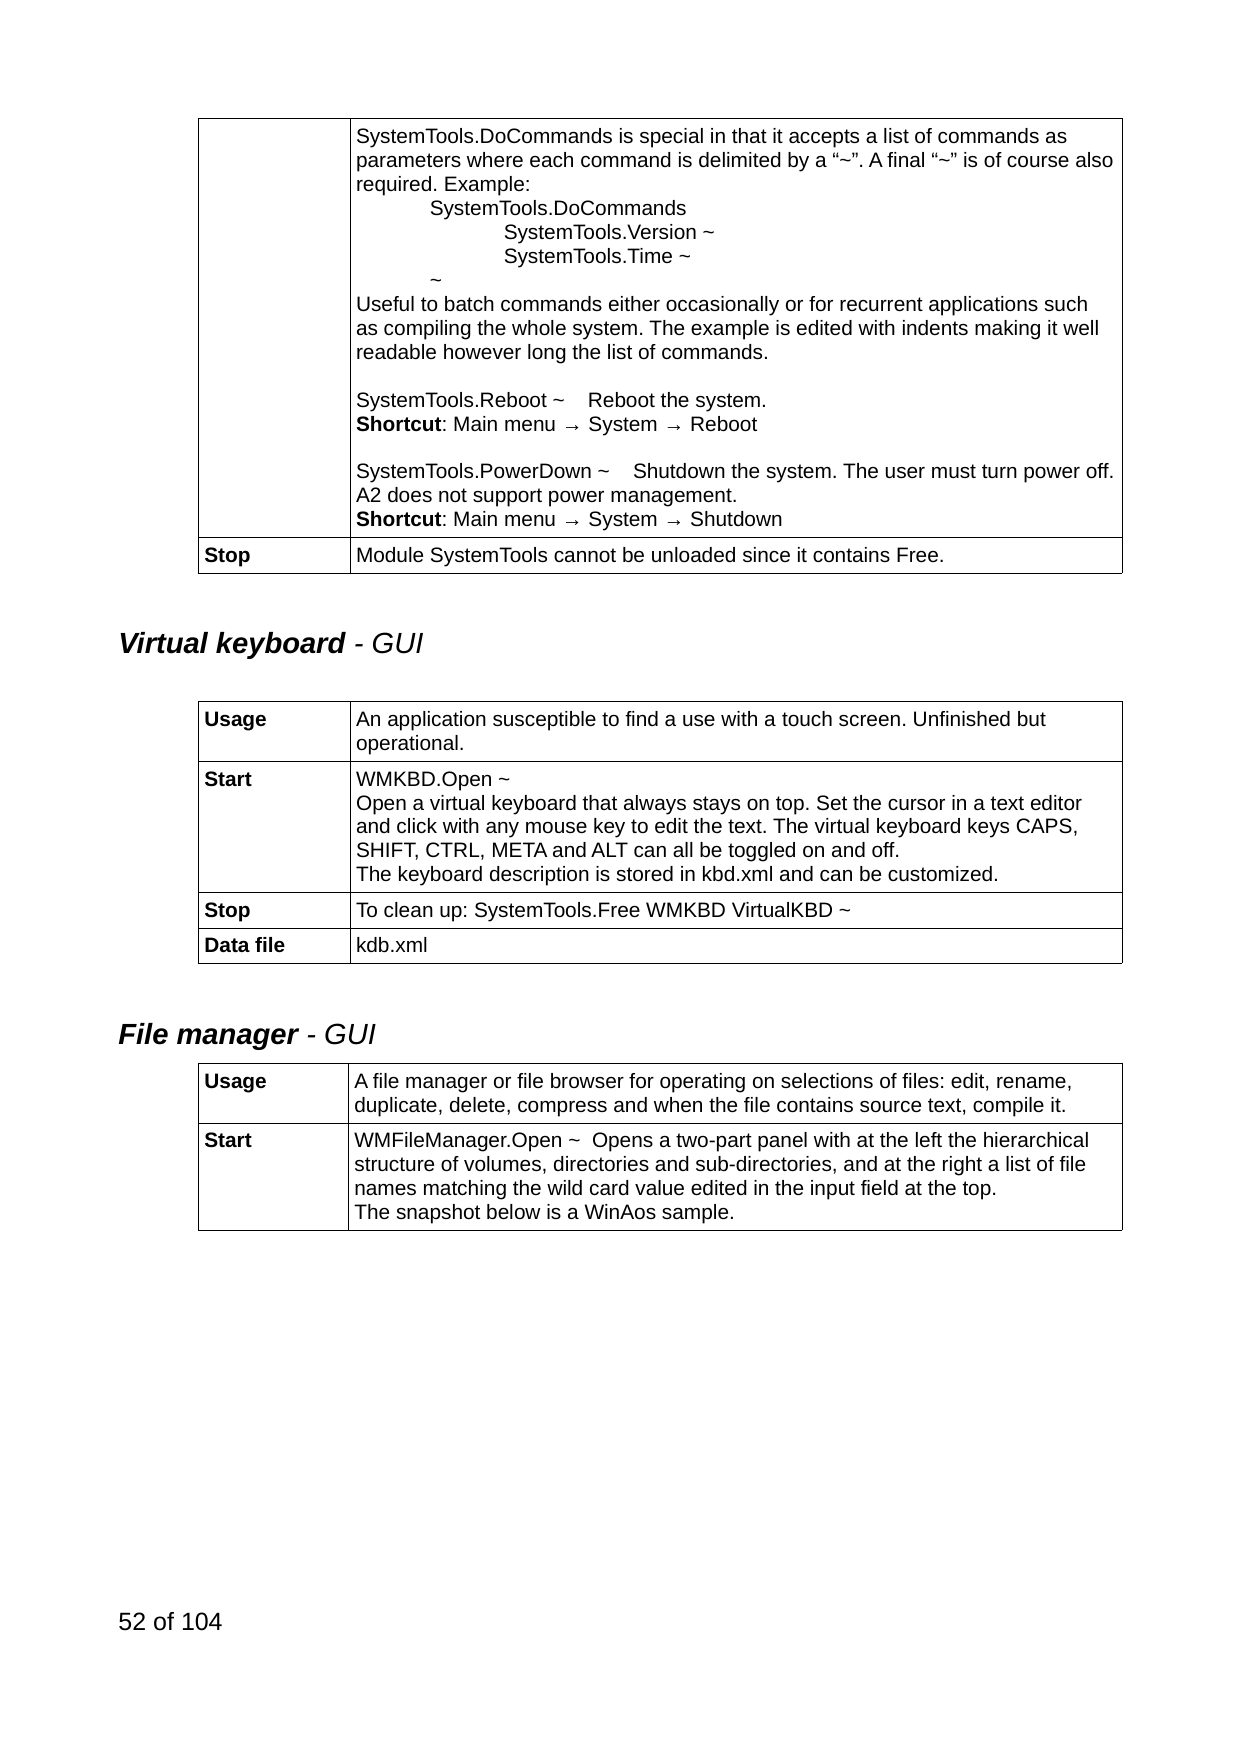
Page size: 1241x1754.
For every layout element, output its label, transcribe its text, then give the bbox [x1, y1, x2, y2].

table_cell WMFileManager.Open ~ Opens a two-part panel with at the left the hierarchical structure of volumes, directories and sub-directories, and at the right a list of file names matching the wild card value edited in the input field at the top. The snapshot below is a WinAos sample. [349, 1124, 1122, 1230]
table_cell Start [199, 1124, 348, 1230]
table_cell [199, 119, 350, 537]
table_header An application susceptible to find a use with a touch screen. Unfinished but operational. [351, 702, 1122, 761]
table_cell Stop [199, 538, 350, 572]
table_cell Data file [199, 929, 350, 963]
table_cell Module SystemTools cannot be unloaded since it contains Free. [351, 538, 1122, 572]
table_header A file manager or file browser for operating on selections of files: edit, rename, duplicate, delete, compress and when the file contains source text, compile it. [349, 1064, 1122, 1122]
table_cell Start [199, 762, 350, 892]
table_cell kdb.xml [351, 929, 1122, 963]
table_cell To clean up: SystemTools.Free WMKBD VirtualKBD ~ [351, 893, 1122, 927]
table_cell Stop [199, 893, 350, 927]
table_cell WMKBD.Open ~ Open a virtual keyboard that always stays on top. Set the cursor in a text editor and click with any mouse key to edit the text. The virtual keyboard keys CAPS, SHIFT, CTRL, META and ALT can all be toggled on and off. The keyboard description is stored in kbd.xml and can be customized. [351, 762, 1122, 892]
table_cell SystemTools.DoCommands is special in that it accepts a list of commands as parameters where each command is delimited by a “~”. A final “~” is of course also required. Example: SystemTools.DoCommands SystemTools.Version ~ SystemTools.Time ~ ~ Useful to batch commands either occasionally or for recurrent applications such as compiling the whole system. The example is edited with indents making it well readable however long the list of commands. SystemTools.Reboot ~ Reboot the system. Shortcut: Main menu → System → Reboot SystemTools.PowerDown ~ Shutdown the system. The user must turn power off. A2 does not support power management. Shortcut: Main menu → System → Shutdown [351, 119, 1122, 537]
table_header Usage [199, 702, 350, 761]
subtitle File manager - GUI [118, 1017, 1122, 1050]
table_header Usage [199, 1064, 348, 1122]
subtitle Virtual keyboard - GUI [118, 626, 1122, 660]
